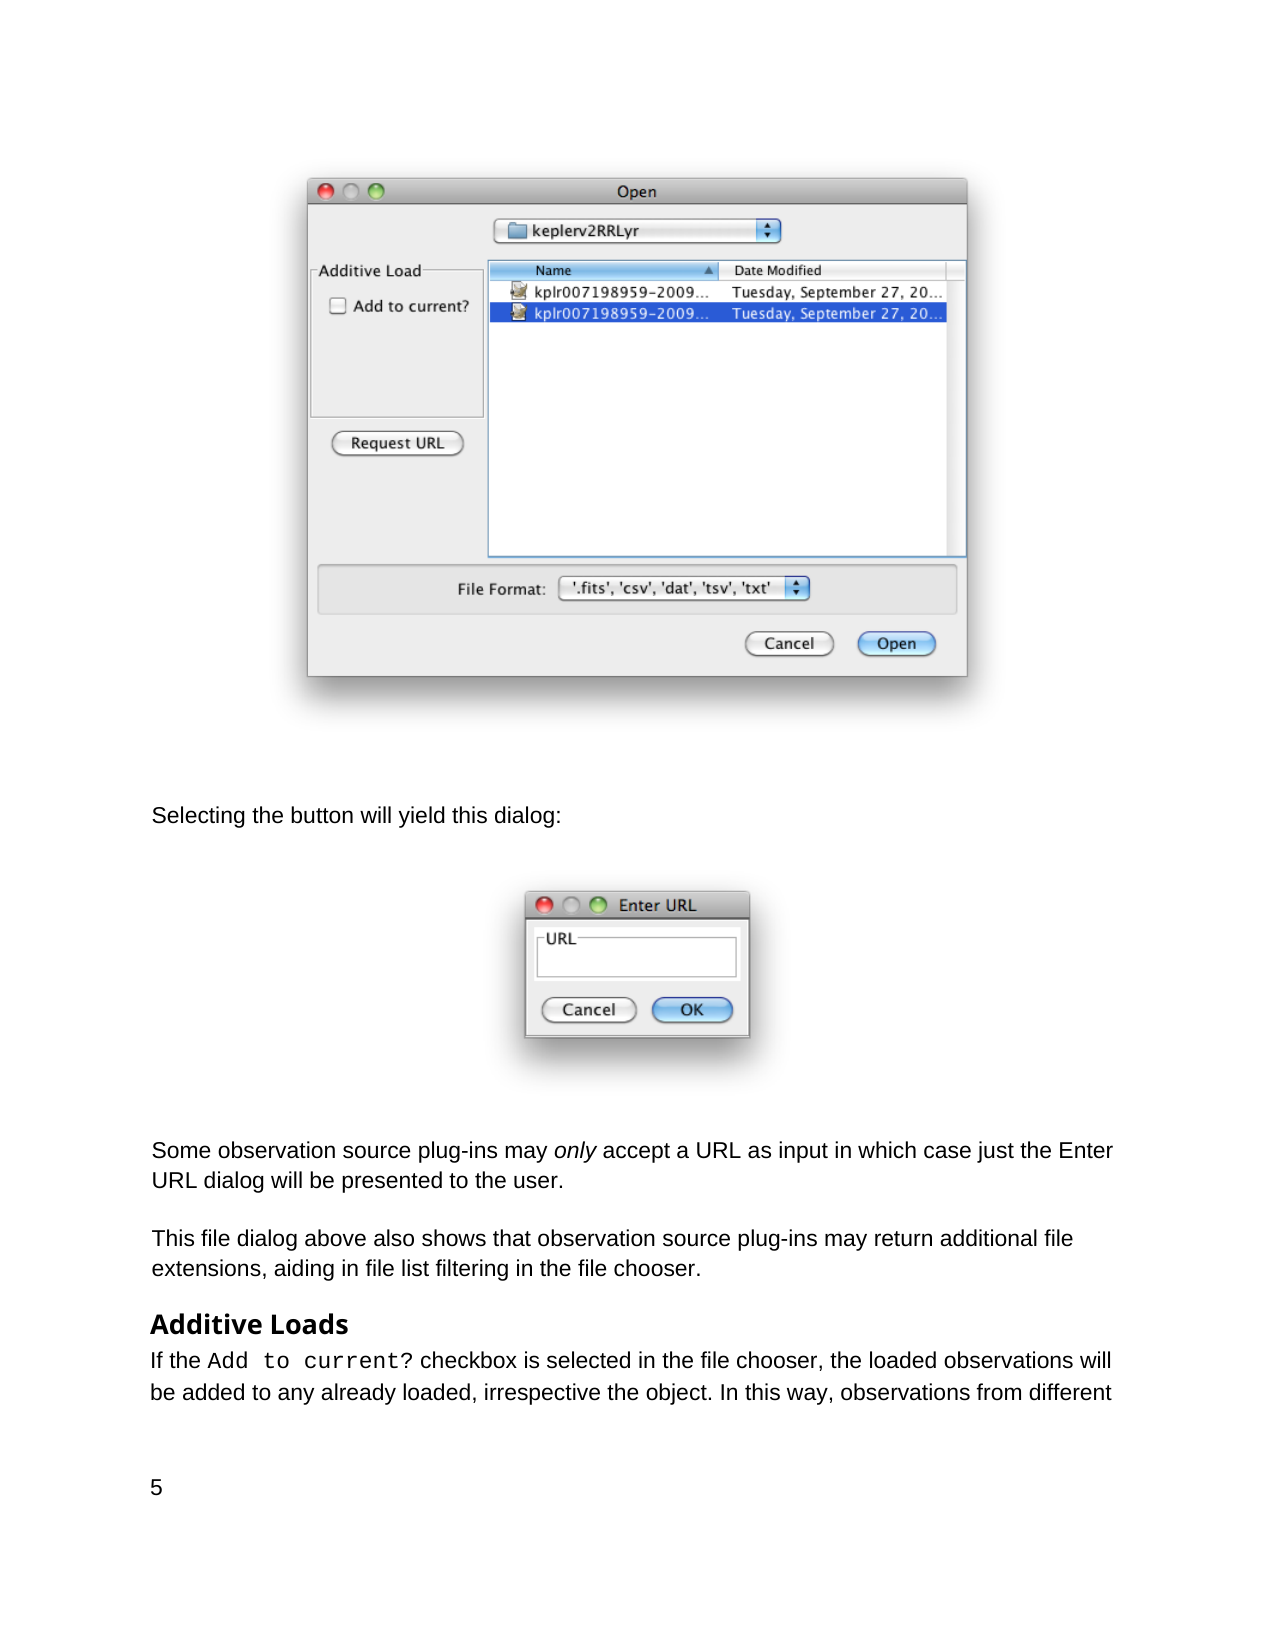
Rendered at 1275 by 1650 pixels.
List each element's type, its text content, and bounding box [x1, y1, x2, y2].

subtitle Additive Loads [150, 1306, 1125, 1343]
subtitle Some observation source plug-ins may only accept a URL as input in which case just the Enter URL dialog will be presented to the user. [151, 1138, 1125, 1193]
subtitle This file dialog above also shows that observation source plug-ins may return additional file extensions, aiding in file list filtering in the file chooser. [151, 1226, 1125, 1281]
text If the Add to current? checkbox is selected in the file chooser, the loaded observations will be added to any already loaded, irrespective the object. In this way, observations from different [150, 1348, 1125, 1405]
picture [474, 861, 801, 1105]
picture [260, 150, 1015, 741]
subtitle Selecting the button will yield this dialog: [151, 803, 1125, 828]
